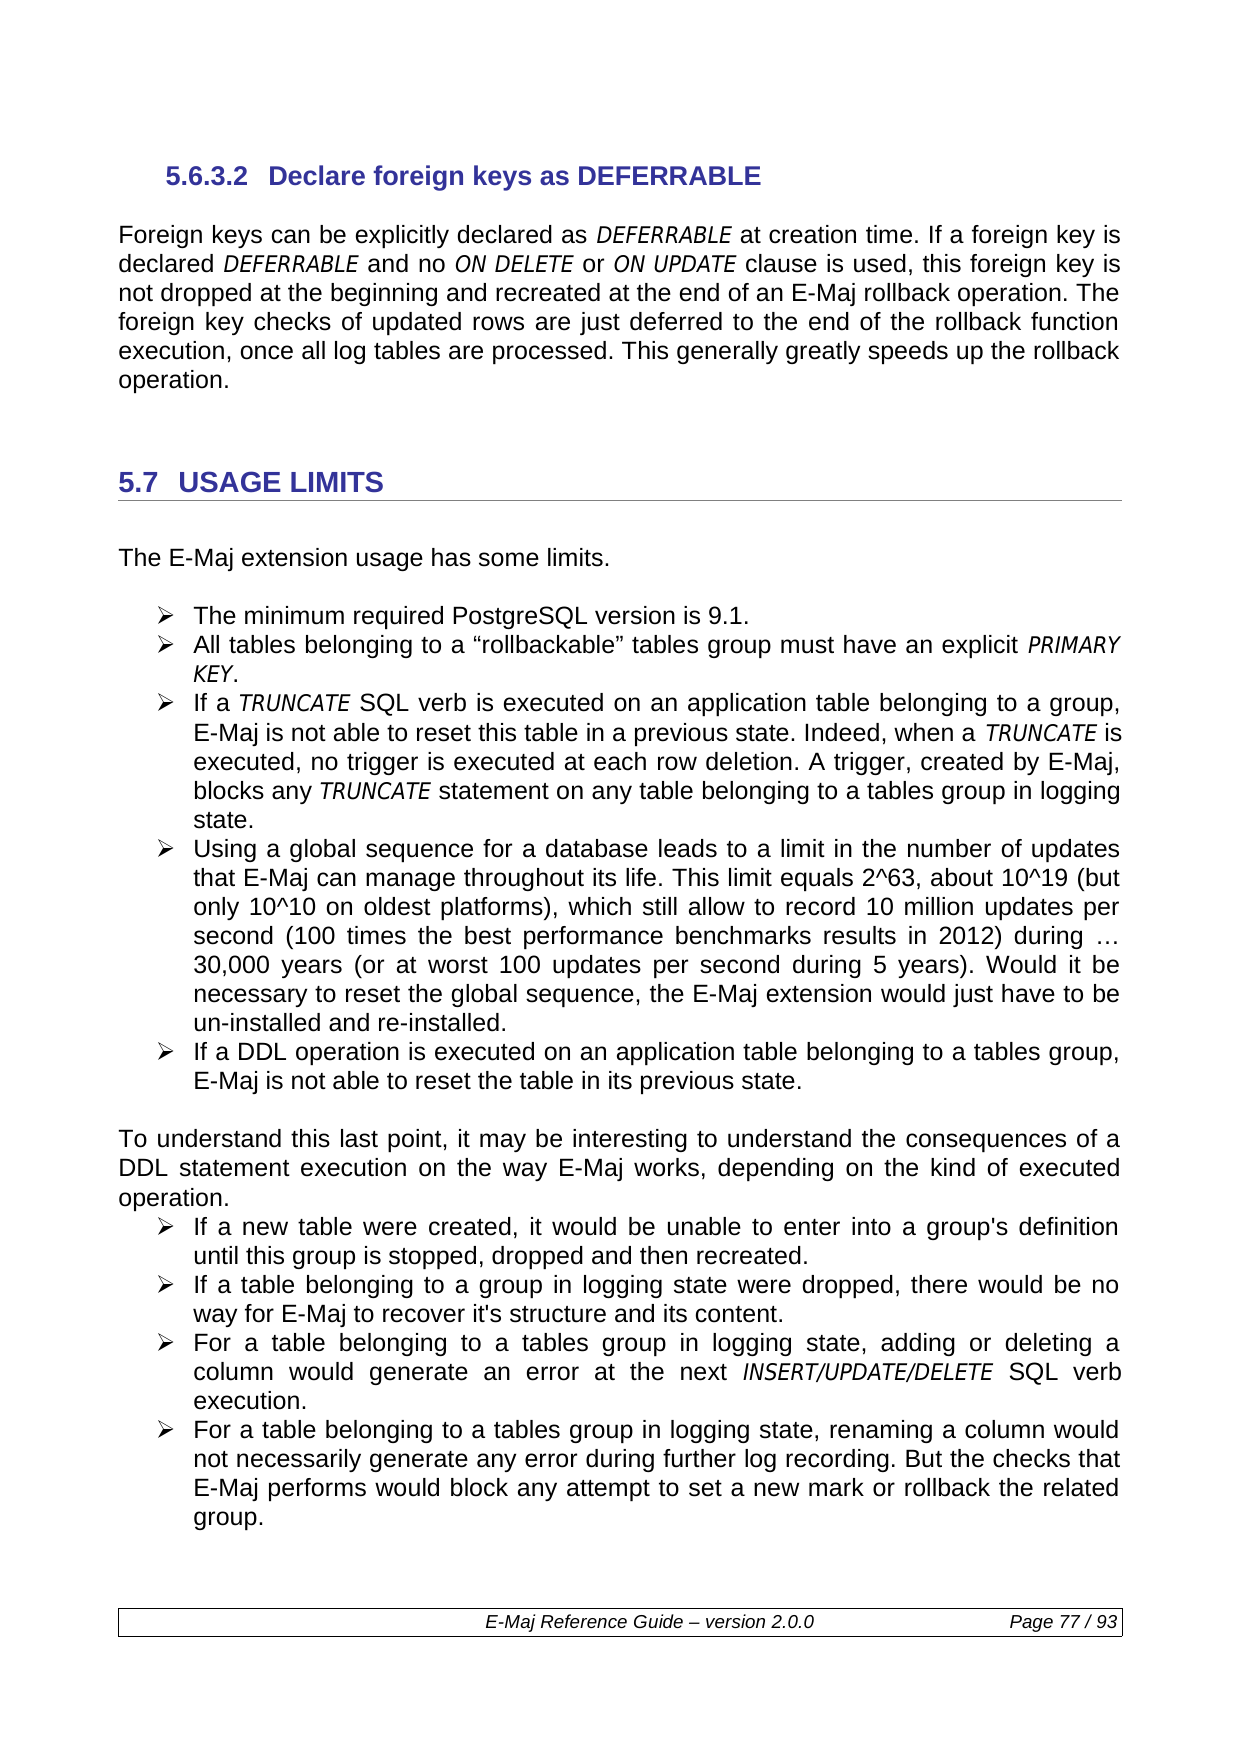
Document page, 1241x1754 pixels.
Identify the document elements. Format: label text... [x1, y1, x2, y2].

list All tables belonging to a “rollbackable” tables group must have an explicit PRIMARY KEY. [156, 630, 1122, 688]
subtitle Declare foreign keys as DEFERRABLE [165, 160, 1122, 191]
list If a table belonging to a group in logging state were dropped, there would be no way for E-Maj to recover it's structure and its content. [156, 1269, 1122, 1328]
text To understand this last point, it may be interesting to understand the consequences of a DDL statement execution on the way E-Maj works, depending on the kind of executed operation. [118, 1124, 1122, 1211]
subtitle Usage limits [118, 465, 1122, 500]
list For a table belonging to a tables group in logging state, adding or deleting a column would generate an error at the next INSERT/UPDATE/DELETE SQL verb execution. [156, 1328, 1122, 1415]
list The minimum required PostgreSQL version is 9.1. [156, 601, 1122, 630]
list For a table belonging to a tables group in logging state, renaming a column would not necessarily generate any error during further log recording. But the checks that E-Maj performs would block any attempt to set a new mark or rollback the related group. [156, 1415, 1122, 1531]
list If a TRUNCATE SQL verb is executed on an application table belonging to a group, E-Maj is not able to reset this table in a previous state. Indeed, when a TRUNCATE is executed, no trigger is executed at each row deletion. A trigger, created by E-Maj, blocks any TRUNCATE statement on any table belonging to a tables group in logging state. [156, 688, 1122, 834]
list If a DDL operation is executed on an application table belonging to a tables group, E-Maj is not able to reset the table in its previous state. [156, 1037, 1122, 1095]
list If a new table were created, it would be unable to enter into a group's definition until this group is stopped, dropped and then recreated. [156, 1211, 1122, 1269]
text Foreign keys can be explicitly declared as DEFERRABLE at creation time. If a foreign key is declared DEFERRABLE and no ON DELETE or ON UPDATE clause is used, this foreign key is not dropped at the beginning and recreated at the end of an E-Maj rollback operation. The foreign key checks of updated rows are just deferred to the end of the rollback function execution, once all log tables are processed. This generally greatly speeds up the rollback operation. [118, 220, 1122, 394]
text The E-Maj extension usage has some limits. [118, 543, 1122, 572]
list Using a global sequence for a database leads to a limit in the number of updates that E-Maj can manage throughout its life. This limit equals 2^63, about 10^19 (but only 10^10 on oldest platforms), which still allow to record 10 million updates per second (100 times the best performance benchmarks results in 2012) during … 30,000 years (or at worst 100 updates per second during 5 years). Would it be necessary to reset the global sequence, the E-Maj extension would just have to be un-installed and re-installed. [156, 834, 1122, 1037]
